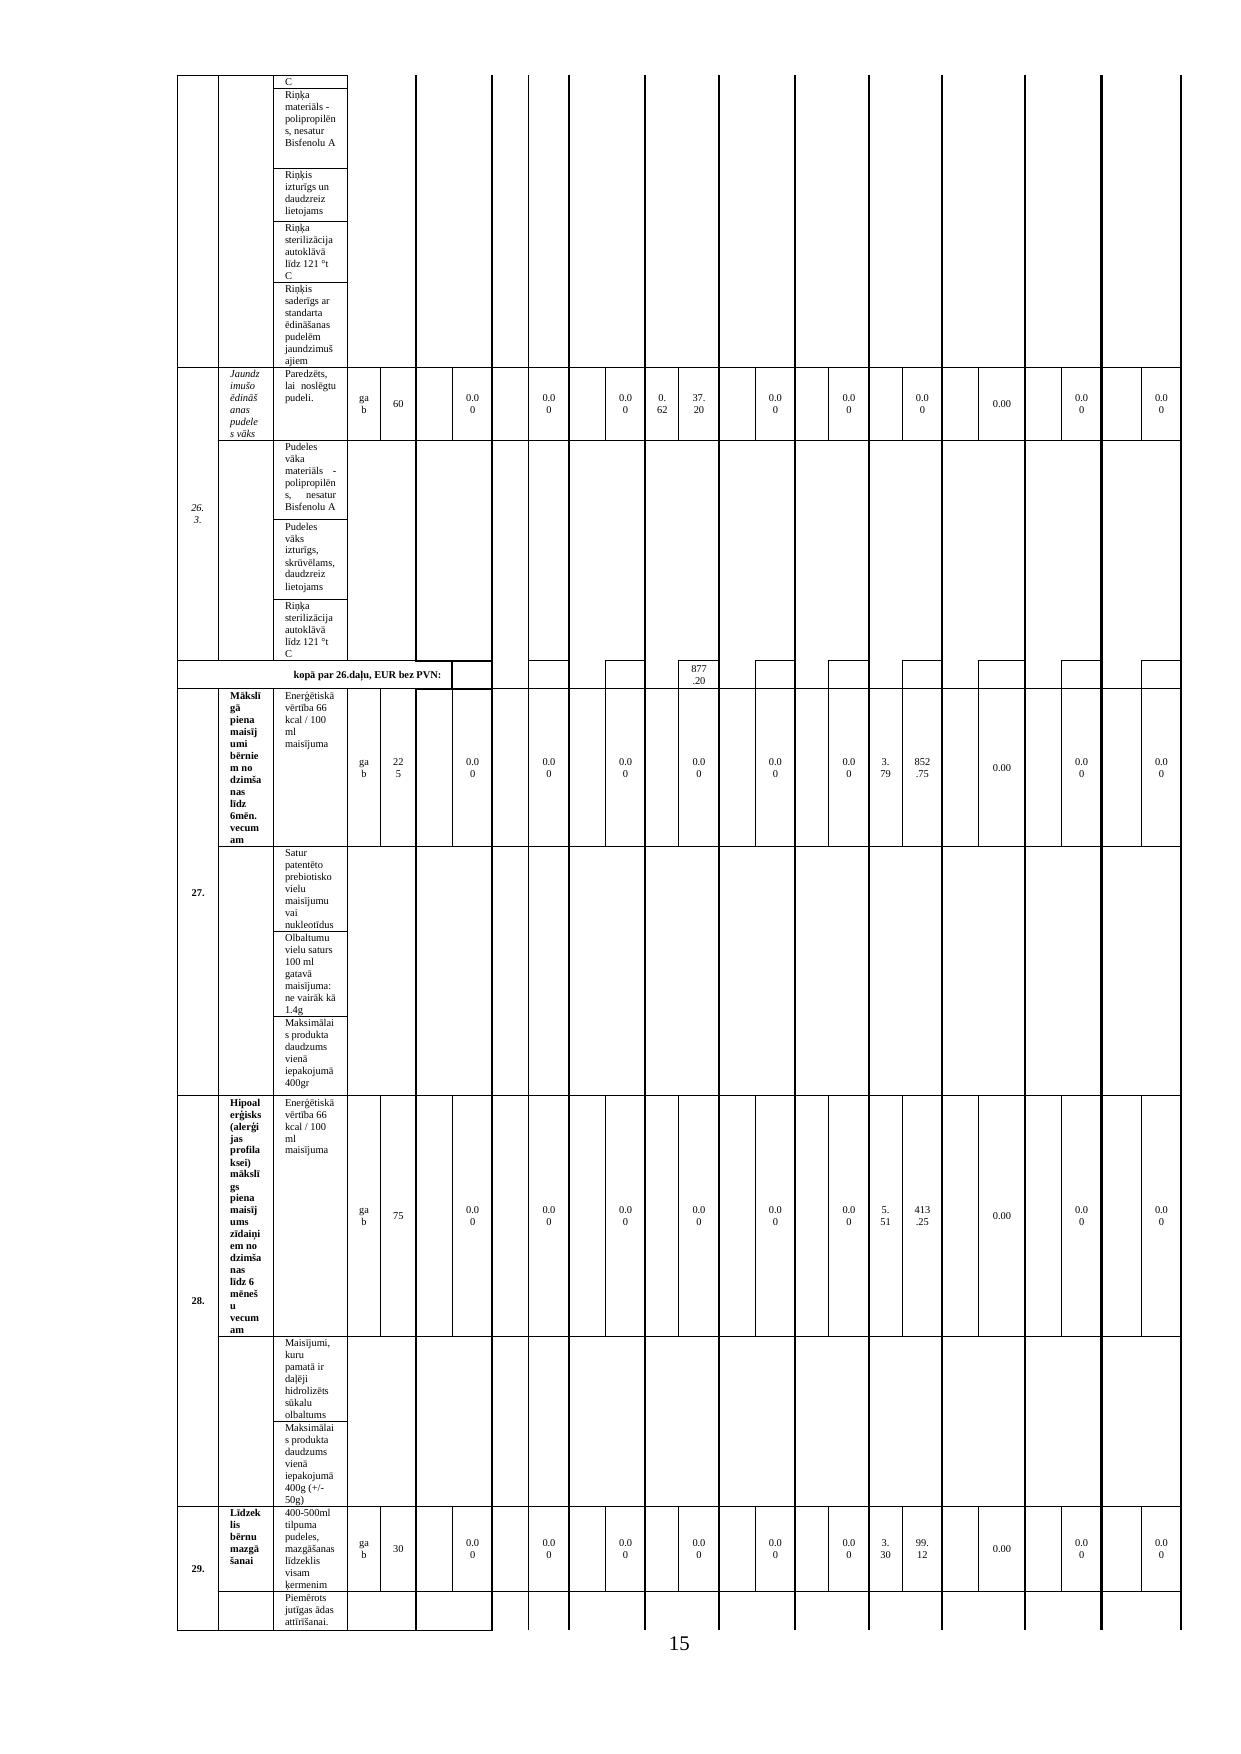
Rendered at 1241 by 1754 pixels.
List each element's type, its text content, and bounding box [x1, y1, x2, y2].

table_cell [646, 282, 679, 367]
table_cell [493, 1016, 528, 1095]
table_cell [979, 1592, 1024, 1630]
table_cell [979, 75, 1024, 88]
table_cell [348, 931, 381, 1016]
table_cell [417, 1016, 452, 1095]
table_cell [493, 441, 528, 519]
table_cell [902, 599, 941, 660]
table_cell [829, 441, 868, 519]
table_cell [605, 168, 644, 221]
table_cell [979, 847, 1024, 931]
table_cell [1103, 931, 1141, 1016]
table_cell Pudeles vāks izturīgs, skrūvēlams, daudzreiz lietojams [274, 520, 347, 599]
table_cell Maisījumi, kuru pamatā ir daļēji hidrolizēts sūkalu olbaltums [274, 1337, 347, 1421]
table_cell 0.00 [756, 689, 794, 846]
table_cell [829, 282, 868, 367]
table_cell [452, 221, 491, 282]
table_cell [1026, 689, 1061, 846]
table_cell Mākslīgā piena maisījumi bērniem no dzimšanas līdz 6mēn. vecumam [219, 689, 273, 846]
table_cell [755, 1337, 794, 1421]
table_cell gab [348, 689, 380, 846]
table_cell [902, 847, 941, 931]
table_cell [1103, 689, 1141, 846]
table_cell [1062, 75, 1100, 88]
table_cell [796, 1592, 829, 1630]
table_cell [1062, 441, 1100, 519]
table_cell [529, 519, 568, 599]
table_cell [452, 1421, 491, 1506]
table_cell [529, 75, 568, 88]
table_cell [1026, 368, 1061, 439]
table_cell [529, 282, 568, 367]
table_cell [570, 441, 605, 519]
table_cell [453, 662, 491, 688]
table_cell [902, 931, 941, 1016]
table_cell [829, 1016, 868, 1095]
table_cell [417, 1421, 452, 1506]
table_cell [902, 1421, 941, 1506]
table_cell [979, 519, 1024, 599]
table_cell [348, 1592, 381, 1630]
table_cell [381, 88, 415, 168]
table_cell 37.20 [679, 368, 718, 439]
table_cell [605, 441, 644, 519]
table_cell 0.00 [756, 1096, 794, 1336]
table_cell [796, 221, 829, 282]
table_cell [720, 1592, 755, 1630]
table_cell [720, 1507, 755, 1591]
table_cell [1142, 661, 1180, 688]
table_cell [417, 1096, 452, 1336]
table_cell [720, 599, 755, 660]
table_cell [755, 519, 794, 599]
table_cell [605, 931, 644, 1016]
table_cell [979, 168, 1024, 221]
table_cell [943, 75, 979, 88]
table_cell [219, 76, 273, 367]
table_cell 0.00 [529, 1096, 568, 1336]
table_cell [1141, 88, 1180, 168]
table_cell [219, 1337, 273, 1506]
table_cell [829, 75, 868, 88]
table_cell [1062, 221, 1100, 282]
table_cell [796, 1337, 829, 1421]
table_cell [755, 847, 794, 931]
table_cell [1141, 1016, 1180, 1095]
table_cell [381, 519, 415, 599]
table_cell [943, 931, 979, 1016]
table_cell 0.00 [979, 689, 1024, 846]
table_cell [796, 599, 829, 660]
table_cell [646, 221, 679, 282]
table_cell [829, 1337, 868, 1421]
table_cell [570, 221, 605, 282]
table_cell [1103, 1421, 1141, 1506]
table_cell [720, 88, 755, 168]
table_cell [348, 1016, 381, 1095]
table_cell [720, 441, 755, 519]
table_cell [417, 599, 452, 660]
table_cell [452, 1337, 491, 1421]
table_cell [219, 847, 273, 1095]
table_cell 0.00 [606, 1096, 644, 1336]
table_cell [720, 1096, 755, 1336]
table_cell [1103, 368, 1141, 439]
table_cell 0.00 [1062, 368, 1100, 439]
table_cell [720, 1421, 755, 1506]
table_cell [720, 1337, 755, 1421]
table_cell [1026, 1096, 1061, 1336]
table_cell [646, 1507, 678, 1591]
table_cell [720, 660, 755, 688]
table_cell [348, 1421, 381, 1506]
table_cell [1026, 1421, 1062, 1506]
table_cell [720, 931, 755, 1016]
table_cell 0.00 [979, 368, 1024, 439]
table_cell [493, 1507, 528, 1591]
table_cell [529, 88, 568, 168]
table_cell [529, 168, 568, 221]
table_cell [605, 847, 644, 931]
table_cell [679, 221, 718, 282]
table_cell [452, 847, 491, 931]
table_cell [943, 1592, 979, 1630]
table_cell [870, 931, 902, 1016]
table_cell Jaundzimušo ēdināšanas pudeles vāks [219, 368, 273, 439]
table_cell [417, 221, 452, 282]
table_cell 0.00 [606, 1507, 644, 1591]
table_cell [720, 519, 755, 599]
table_cell 0.00 [829, 1507, 868, 1591]
table_cell [646, 1337, 679, 1421]
table_cell [417, 847, 452, 931]
table_cell [720, 168, 755, 221]
table_cell [381, 168, 415, 221]
table_cell [570, 599, 605, 660]
table_cell [943, 689, 978, 846]
table_cell [417, 519, 452, 599]
table_cell [529, 1421, 568, 1506]
table_cell 0.62 [646, 368, 678, 439]
table_cell Riņķis izturīgs un daudzreiz lietojams [274, 169, 347, 221]
table_cell [417, 931, 452, 1016]
table_cell [348, 1337, 381, 1421]
table_cell [417, 368, 452, 439]
table_cell [493, 1337, 528, 1421]
table_cell [1103, 1337, 1141, 1421]
table_cell [452, 931, 491, 1016]
table_cell 0.00 [453, 1507, 491, 1591]
table_cell [452, 519, 491, 599]
table_cell [979, 221, 1024, 282]
table_cell [417, 282, 452, 367]
table_cell [381, 1016, 415, 1095]
table_cell [570, 168, 605, 221]
table_cell [679, 282, 718, 367]
table_cell [870, 519, 902, 599]
table_cell [570, 88, 605, 168]
table_cell [1141, 221, 1180, 282]
table_cell gab [348, 368, 380, 439]
table_cell [943, 221, 979, 282]
table_cell [646, 1016, 679, 1095]
table_cell [646, 847, 679, 931]
table_cell 877.20 [679, 661, 718, 688]
table_cell [348, 441, 381, 519]
table_cell Enerģētiskā vērtība 66 kcal / 100 ml maisījuma [274, 1096, 347, 1336]
table_cell [979, 1421, 1024, 1506]
table_cell [570, 1592, 605, 1630]
table_cell [493, 1421, 528, 1506]
table_cell [493, 1096, 528, 1336]
table_cell [570, 1421, 605, 1506]
table_cell [1026, 847, 1062, 931]
table_cell [1141, 519, 1180, 599]
table_cell [902, 168, 941, 221]
table_cell [943, 441, 979, 519]
table_cell [796, 660, 828, 688]
table_cell Maksimālais produkta daudzums vienā iepakojumā 400gr [274, 1017, 347, 1095]
table_cell 0.00 [756, 368, 794, 439]
table_cell [381, 1421, 415, 1506]
table_cell Piemērots jutīgas ādas attīrīšanai. [274, 1592, 347, 1630]
table_cell [381, 599, 415, 660]
table_cell [796, 1016, 829, 1095]
table_cell [348, 221, 381, 282]
table_cell [755, 1592, 794, 1630]
table_cell [1062, 88, 1100, 168]
table_cell [493, 368, 528, 439]
table_cell [829, 847, 868, 931]
table_cell [493, 282, 528, 367]
table_cell [1026, 168, 1062, 221]
table_cell Enerģētiskā vērtība 66 kcal / 100 ml maisījuma [274, 689, 347, 846]
table_cell [348, 847, 381, 931]
table_cell [529, 931, 568, 1016]
table_cell [755, 441, 794, 519]
table_cell [493, 75, 528, 88]
table_cell [381, 75, 415, 88]
table_cell [1103, 660, 1141, 688]
table_cell 0.00 [453, 368, 491, 439]
table_cell 60 [381, 368, 415, 439]
table_cell [417, 1507, 452, 1591]
table_cell [870, 847, 902, 931]
table_cell [570, 660, 605, 688]
table_cell [1141, 1337, 1180, 1421]
table_cell 0.00 [1142, 1507, 1180, 1591]
table_cell [570, 689, 605, 846]
table_cell [417, 690, 452, 846]
table_cell 0.00 [453, 1096, 491, 1336]
table_cell [720, 689, 755, 846]
table_cell [943, 168, 979, 221]
table_cell 852.75 [903, 689, 941, 846]
table_cell [829, 599, 868, 660]
table_cell [381, 1592, 415, 1630]
table_cell [902, 282, 941, 367]
table_cell [829, 88, 868, 168]
table_cell [755, 88, 794, 168]
table_cell [1103, 221, 1141, 282]
table_cell [679, 1016, 718, 1095]
table_cell 0.00 [529, 368, 568, 439]
table_cell gab [348, 1096, 380, 1336]
table_cell [381, 221, 415, 282]
table_cell [570, 1337, 605, 1421]
table_cell [1141, 1592, 1180, 1630]
table_cell [605, 282, 644, 367]
table_cell [902, 519, 941, 599]
table_cell [943, 88, 979, 168]
table_cell [1026, 599, 1062, 660]
table_cell [902, 1592, 941, 1630]
table_cell [570, 931, 605, 1016]
table_cell [943, 1016, 979, 1095]
table_cell [943, 660, 978, 688]
table_cell [605, 519, 644, 599]
table_cell Līdzeklis bērnu mazgāšanai [219, 1507, 273, 1591]
table_cell 3.30 [870, 1507, 902, 1591]
table_cell [829, 519, 868, 599]
table_cell [943, 1096, 978, 1336]
table_cell [755, 931, 794, 1016]
table_cell [1026, 1507, 1061, 1591]
table_cell [646, 1421, 679, 1506]
table_cell [679, 88, 718, 168]
table_cell 0.00 [829, 368, 868, 439]
table_cell [1103, 1592, 1141, 1630]
table_cell 27. [178, 689, 218, 1095]
table_cell [679, 1337, 718, 1421]
table_cell [870, 75, 902, 88]
table_cell [452, 168, 491, 221]
table_cell Riņķa materiāls - polipropilēns, nesatur Bisfenolu A [274, 89, 347, 168]
table_cell 0.00 [979, 1507, 1024, 1591]
table_cell [348, 599, 381, 660]
table_cell 0.00 [1062, 1096, 1100, 1336]
table_cell [1141, 168, 1180, 221]
table_cell [870, 368, 902, 439]
table_cell [755, 1421, 794, 1506]
table_cell [902, 221, 941, 282]
table_cell [902, 1337, 941, 1421]
table_cell [417, 88, 452, 168]
table_cell [979, 282, 1024, 367]
table_cell 0.00 [756, 1507, 794, 1591]
table_cell [646, 168, 679, 221]
table_cell [570, 1096, 605, 1336]
table_cell [679, 599, 718, 660]
table_cell [679, 168, 718, 221]
table_cell [796, 441, 829, 519]
table_cell [605, 1337, 644, 1421]
table_cell Hipoalerģisks (alerģijas profilaksei) mākslīgs piena maisījums zīdaiņiem no dzimšanas līdz 6 mēnešu vecumam [219, 1096, 273, 1336]
table_cell [756, 661, 794, 688]
table_cell [870, 660, 902, 688]
table_cell 0.00 [529, 1507, 568, 1591]
table_cell 0.00 [829, 1096, 868, 1336]
table_cell [796, 931, 829, 1016]
table_cell Riņķis saderīgs ar standarta ēdināšanas pudelēm jaundzimušajiem [274, 283, 347, 367]
table_cell [417, 1337, 452, 1421]
table_cell 0.00 [1142, 1096, 1180, 1336]
table_cell [1141, 282, 1180, 367]
table_cell Satur patentēto prebiotisko vielu maisījumu vai nukleotīdus [274, 847, 347, 931]
table_cell [870, 1592, 902, 1630]
table_cell [605, 75, 644, 88]
table_cell [381, 441, 415, 519]
table_cell [605, 221, 644, 282]
table_cell [1062, 1592, 1100, 1630]
table_cell [979, 599, 1024, 660]
table_cell 29. [178, 1507, 218, 1630]
table_cell [417, 1592, 452, 1630]
table_cell [452, 1016, 491, 1095]
table_cell [720, 1016, 755, 1095]
table_cell [1062, 661, 1100, 688]
table_cell 0.00 [453, 690, 491, 846]
table_cell [796, 282, 829, 367]
table_cell [348, 168, 381, 221]
table_cell [646, 1592, 679, 1630]
table_cell [943, 368, 978, 439]
table_cell [570, 1507, 605, 1591]
table_cell [381, 847, 415, 931]
table_cell [1103, 599, 1141, 660]
table_cell [417, 441, 452, 519]
table_cell [979, 441, 1024, 519]
table_cell 26.3. [178, 368, 218, 660]
table_cell [870, 1421, 902, 1506]
table_cell [1026, 660, 1061, 688]
table_cell [570, 519, 605, 599]
table_cell [1026, 441, 1062, 519]
table_cell [720, 368, 755, 439]
table_cell [1103, 75, 1141, 88]
table_cell [902, 75, 941, 88]
table_cell [796, 1507, 828, 1591]
table_cell [1103, 1016, 1141, 1095]
table_cell [1062, 599, 1100, 660]
table_cell [348, 75, 381, 88]
table_cell [1141, 1421, 1180, 1506]
table_cell [452, 599, 491, 660]
table_cell [943, 1507, 978, 1591]
table_cell [943, 519, 979, 599]
table_cell [646, 931, 679, 1016]
table_cell [605, 599, 644, 660]
table_cell [979, 1337, 1024, 1421]
table_cell [943, 847, 979, 931]
table_cell gab [348, 1507, 380, 1591]
table_cell [493, 660, 528, 688]
table_cell [529, 1337, 568, 1421]
table_cell [1141, 441, 1180, 519]
table_cell [452, 441, 491, 519]
table_cell [646, 1096, 678, 1336]
table_cell [452, 88, 491, 168]
table_cell [570, 75, 605, 88]
table_cell Maksimālais produkta daudzums vienā iepakojumā 400g (+/-50g) [274, 1422, 347, 1506]
table_cell [902, 1016, 941, 1095]
table_cell [943, 1421, 979, 1506]
table_cell [870, 282, 902, 367]
table_cell [679, 519, 718, 599]
table_cell 99.12 [903, 1507, 941, 1591]
table_cell [605, 1421, 644, 1506]
table_cell [529, 599, 568, 660]
table_cell 0.00 [1142, 368, 1180, 439]
table_cell 0.00 [903, 368, 941, 439]
table_cell [1103, 1507, 1141, 1591]
table_cell [646, 599, 679, 660]
table_cell [1062, 1421, 1100, 1506]
table_cell [796, 689, 828, 846]
table_cell 0.00 [679, 689, 718, 846]
table_cell 0.00 [829, 689, 868, 846]
table_cell [1026, 931, 1062, 1016]
table_cell [646, 75, 679, 88]
table_cell [979, 661, 1024, 688]
table_cell [493, 168, 528, 221]
table_cell [870, 599, 902, 660]
table_cell [796, 1096, 828, 1336]
table_cell [417, 168, 452, 221]
table_cell [979, 1016, 1024, 1095]
table_cell [493, 689, 528, 846]
table_cell [493, 1592, 528, 1630]
table_cell 0.00 [529, 689, 568, 846]
table_cell [720, 75, 755, 88]
table_cell 28. [178, 1096, 218, 1506]
table_cell [829, 1421, 868, 1506]
table_cell Pudeles vāka materiāls - polipropilēns, nesatur Bisfenolu A [274, 441, 347, 519]
table_cell 400-500ml tilpuma pudeles, mazgāšanas līdzeklis visam ķermenim [274, 1507, 347, 1591]
table_cell [493, 519, 528, 599]
table_cell [570, 1016, 605, 1095]
table_cell [493, 931, 528, 1016]
table_cell [417, 75, 452, 88]
table_cell [1062, 847, 1100, 931]
table_cell [1103, 88, 1141, 168]
table_cell [219, 441, 273, 660]
table_cell [1026, 1016, 1062, 1095]
table_cell [452, 282, 491, 367]
table_cell [1103, 282, 1141, 367]
table_cell [1026, 1592, 1062, 1630]
table_cell [679, 75, 718, 88]
table_cell [605, 88, 644, 168]
table_cell [679, 931, 718, 1016]
table_cell [178, 76, 218, 367]
table_cell [493, 599, 528, 660]
table_cell [1026, 88, 1062, 168]
table_cell 225 [381, 689, 415, 846]
table_cell [1103, 168, 1141, 221]
table_cell Paredzēts, lai noslēgtu pudeli. [274, 368, 347, 439]
table_cell Olbaltumu vielu saturs 100 ml gatavā maisījuma: ne vairāk kā 1.4g [274, 932, 347, 1016]
table_cell [1103, 441, 1141, 519]
table_cell [646, 660, 678, 688]
table_cell [1103, 1096, 1141, 1336]
table_cell [796, 519, 829, 599]
table_cell [943, 599, 979, 660]
table_cell [679, 1592, 718, 1630]
table_cell 75 [381, 1096, 415, 1336]
table_cell [646, 689, 678, 846]
table_cell [219, 1592, 273, 1630]
table_cell [348, 282, 381, 367]
table_cell [1062, 168, 1100, 221]
table_cell 5.51 [870, 1096, 902, 1336]
table_cell [381, 1337, 415, 1421]
table_cell [1026, 519, 1062, 599]
table_cell 0.00 [1142, 689, 1180, 846]
table_cell 413.25 [903, 1096, 941, 1336]
table_cell [720, 221, 755, 282]
table_cell [796, 75, 829, 88]
table_cell [646, 519, 679, 599]
table_cell [796, 1421, 829, 1506]
table_cell [870, 441, 902, 519]
table_cell C [274, 76, 347, 88]
table_cell [902, 441, 941, 519]
table_cell [679, 441, 718, 519]
table_cell [979, 931, 1024, 1016]
table_cell [943, 1337, 979, 1421]
table_cell [943, 282, 979, 367]
table_cell [1062, 282, 1100, 367]
table_cell [529, 847, 568, 931]
table_cell [755, 168, 794, 221]
table_cell 30 [381, 1507, 415, 1591]
table_cell [493, 847, 528, 931]
table_cell [529, 221, 568, 282]
table_cell [829, 931, 868, 1016]
table_cell [1141, 75, 1180, 88]
table_cell [1026, 221, 1062, 282]
table_cell [870, 168, 902, 221]
table_cell [755, 221, 794, 282]
table_cell [646, 88, 679, 168]
table_cell [902, 88, 941, 168]
table_cell 0.00 [979, 1096, 1024, 1336]
table_cell [348, 88, 381, 168]
table_cell 0.00 [1062, 1507, 1100, 1591]
table_cell [829, 168, 868, 221]
table_cell [679, 1421, 718, 1506]
table_cell [1062, 519, 1100, 599]
table_cell [870, 1337, 902, 1421]
table_cell 3.79 [870, 689, 902, 846]
table_cell [1026, 75, 1062, 88]
table_cell [870, 221, 902, 282]
table_cell [529, 661, 568, 688]
table_cell [1062, 1337, 1100, 1421]
table_cell [646, 441, 679, 519]
table_cell [1141, 931, 1180, 1016]
table_cell [1141, 599, 1180, 660]
table_cell [381, 282, 415, 367]
table_cell [605, 1016, 644, 1095]
table_cell 0.00 [606, 368, 644, 439]
table_cell [1103, 519, 1141, 599]
table_cell [529, 1016, 568, 1095]
table_cell [570, 847, 605, 931]
table_cell [1141, 847, 1180, 931]
table_cell Riņķa sterilizācija autoklāvā līdz 121 °t C [274, 222, 347, 282]
table_cell Riņķa sterilizācija autoklāvā līdz 121 °t C [274, 600, 347, 660]
table_cell 0.00 [1062, 689, 1100, 846]
table_cell [796, 847, 829, 931]
table_cell 0.00 [679, 1096, 718, 1336]
table_cell [755, 282, 794, 367]
table_cell [381, 931, 415, 1016]
table_cell 0.00 [606, 689, 644, 846]
table_cell [570, 282, 605, 367]
table_cell [755, 599, 794, 660]
table_cell [829, 661, 868, 688]
table_cell 0.00 [679, 1507, 718, 1591]
table_cell [606, 661, 644, 688]
table_cell [903, 661, 941, 688]
table_cell [829, 1592, 868, 1630]
table_cell [452, 75, 491, 88]
table_cell kopā par 26.daļu, EUR bez PVN: [178, 661, 451, 688]
table_cell [1062, 931, 1100, 1016]
table_cell [755, 1016, 794, 1095]
table_cell [493, 221, 528, 282]
table_cell [605, 1592, 644, 1630]
table_cell [720, 847, 755, 931]
table_cell [979, 88, 1024, 168]
table_cell [796, 168, 829, 221]
table_cell [1062, 1016, 1100, 1095]
table_cell [452, 1592, 491, 1630]
table_cell [348, 519, 381, 599]
table_cell [829, 221, 868, 282]
table_cell [529, 441, 568, 519]
table_cell [529, 1592, 568, 1630]
table_cell [679, 847, 718, 931]
table_cell [493, 88, 528, 168]
table_cell [870, 1016, 902, 1095]
table_cell [870, 88, 902, 168]
table_cell [570, 368, 605, 439]
table_cell [1026, 1337, 1062, 1421]
table_cell [796, 368, 828, 439]
table_cell [796, 88, 829, 168]
table_cell [1103, 847, 1141, 931]
table_cell [720, 282, 755, 367]
table_cell [1026, 282, 1062, 367]
table_cell [755, 75, 794, 88]
